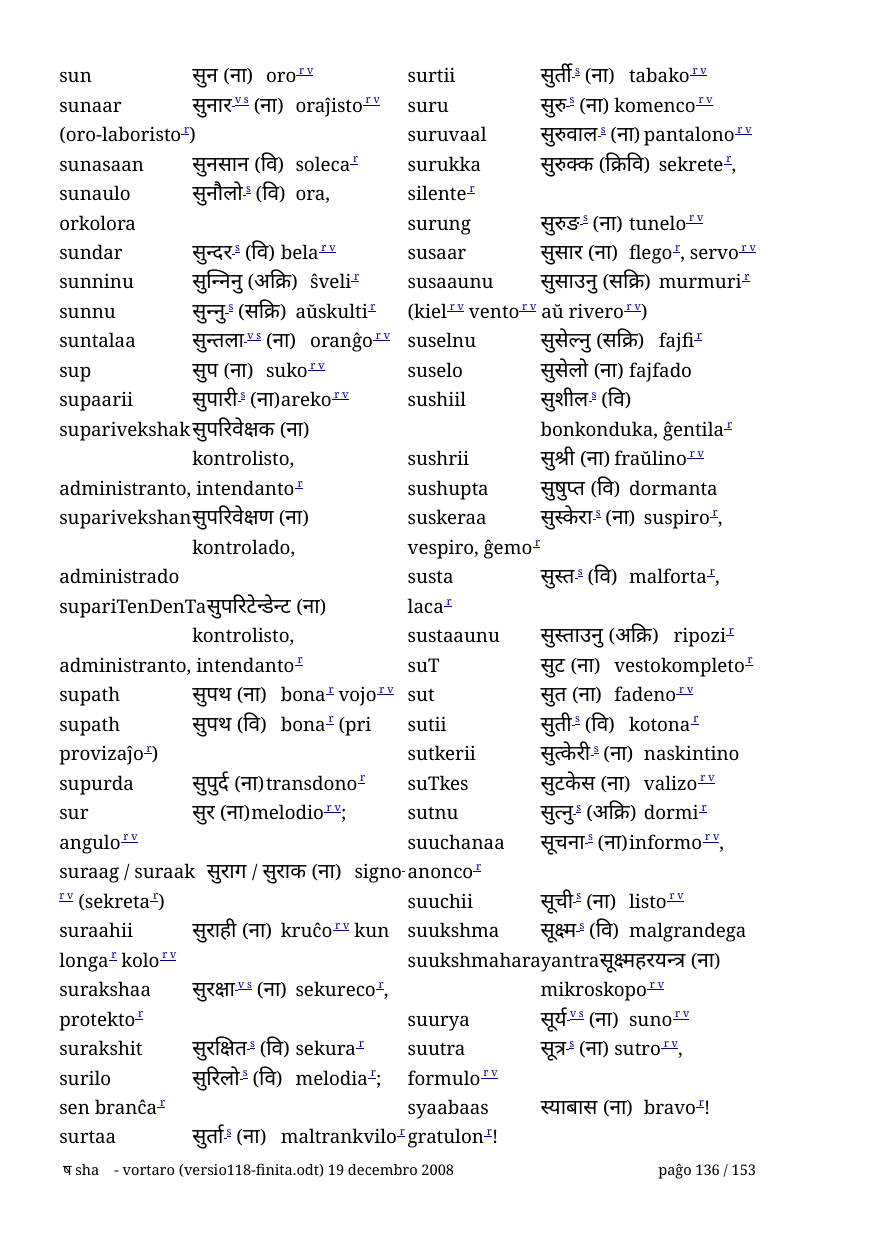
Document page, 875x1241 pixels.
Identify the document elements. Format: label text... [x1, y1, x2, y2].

text sunninu सुन्निनु (अक्रि) ŝveli r [59, 265, 407, 295]
text surakshit सुरक्षित s (वि) sekura r [59, 1032, 407, 1061]
text sutii सुती s (वि) kotona r [407, 708, 756, 737]
text surilo सुरिलो s (वि) melodia r; sen branĉa r [59, 1061, 407, 1120]
text surakshaa सुरक्षा v s (ना) sekureco r, protekto r [59, 973, 407, 1032]
text sushupta सुषुप्त (वि) dormanta [407, 472, 756, 501]
text sun सुन (ना) oro r v [59, 59, 407, 88]
text sutkerii सुत्केरी s (ना) naskintino [407, 737, 756, 767]
text surtii सुर्ती s (ना) tabako r v [407, 59, 756, 88]
text suutra सूत्र s (ना) sutro r v, formulo r v [407, 1032, 756, 1091]
text supurda सुपुर्द (ना) transdono r [59, 767, 407, 796]
text suukshma सूक्ष्म s (वि) malgrandega [407, 914, 756, 943]
text suraahii सुराही (ना) kruĉo r v kun longa r kolo r v [59, 914, 407, 973]
text suparivekshak सुपरिवेक्षक (ना) kontrolisto, administranto, intendanto r [59, 413, 407, 501]
text surung सुरुङ s (ना) tunelo r v [407, 206, 756, 236]
text supaarii सुपारी s (ना) areko r v [59, 383, 407, 413]
text supariTenDenTa सुपरिटेन्डेन्ट (ना) kontrolisto, administranto, intendanto r [59, 590, 407, 678]
text sunaulo सुनौलो s (वि) ora, orkolora [59, 177, 407, 236]
text suru सुरु s (ना) komenco r v [407, 88, 756, 118]
text suraag / suraak सुराग / सुराक (ना) signo r v (sekreta r) [59, 855, 407, 914]
text sunnu सुन्नु s (सक्रि) aŭskulti r [59, 295, 407, 324]
text surukka सुरुक्क (क्रिवि) sekrete r, silente r [407, 147, 756, 206]
text suukshmaharayantra सूक्ष्महरयन्त्र (ना) mikroskopo r v [407, 943, 756, 1002]
text suruvaal सुरुवाल s (ना) pantalono r v [407, 118, 756, 147]
text suntalaa सुन्तला v s (ना) oranĝo r v [59, 324, 407, 354]
text suuchii सूची s (ना) listo r v [407, 884, 756, 914]
text sup सुप (ना) suko r v [59, 354, 407, 383]
text suselo सुसेलो (ना) fajfado [407, 354, 756, 383]
text suparivekshan सुपरिवेक्षण (ना) kontrolado, administrado [59, 501, 407, 590]
text supath सुपथ (ना) bona r vojo r v [59, 678, 407, 708]
text sunaar सुनार v s (ना) oraĵisto r v (oro-laboristo r) [59, 88, 407, 147]
text suTkes सुटकेस (ना) valizo r v [407, 767, 756, 796]
text sushrii सुश्री (ना) fraŭlino r v [407, 442, 756, 472]
text suselnu सुसेल्नु (सक्रि) fajfi r [407, 324, 756, 354]
text suuchanaa सूचना s (ना) informo r v, anonco r [407, 826, 756, 884]
text sur सुर (ना) melodio r v; angulo r v [59, 796, 407, 855]
text susaaunu सुसाउनु (सक्रि) murmuri r (kiel r v vento r v aŭ rivero r v) [407, 265, 756, 324]
text suskeraa सुस्केरा s (ना) suspiro r, vespiro, ĝemo r [407, 501, 756, 560]
text syaabaas स्याबास (ना) bravo r! gratulon r! [407, 1091, 756, 1150]
text sutnu सुत्‍नु s (अक्रि) dormi r [407, 796, 756, 826]
text suT सुट (ना) vestokompleto r [407, 649, 756, 678]
text sundar सुन्दर s (वि) bela r v [59, 236, 407, 265]
text susaar सुसार (ना) flego r, servo r v [407, 236, 756, 265]
text sunasaan सुनसान (वि) soleca r [59, 147, 407, 177]
text sustaaunu सुस्ताउनु (अक्रि) ripozi r [407, 619, 756, 649]
text surtaa सुर्ता s (ना) maltrankvilo r [59, 1120, 407, 1150]
text sushiil सुशील s (वि) bonkonduka, ĝentila r [407, 383, 756, 442]
text supath सुपथ (वि) bona r (pri provizaĵo r) [59, 708, 407, 767]
text susta सुस्त s (वि) malforta r, laca r [407, 560, 756, 619]
text sut सुत (ना) fadeno r v [407, 678, 756, 708]
text suurya सूर्य v s (ना) suno r v [407, 1002, 756, 1032]
